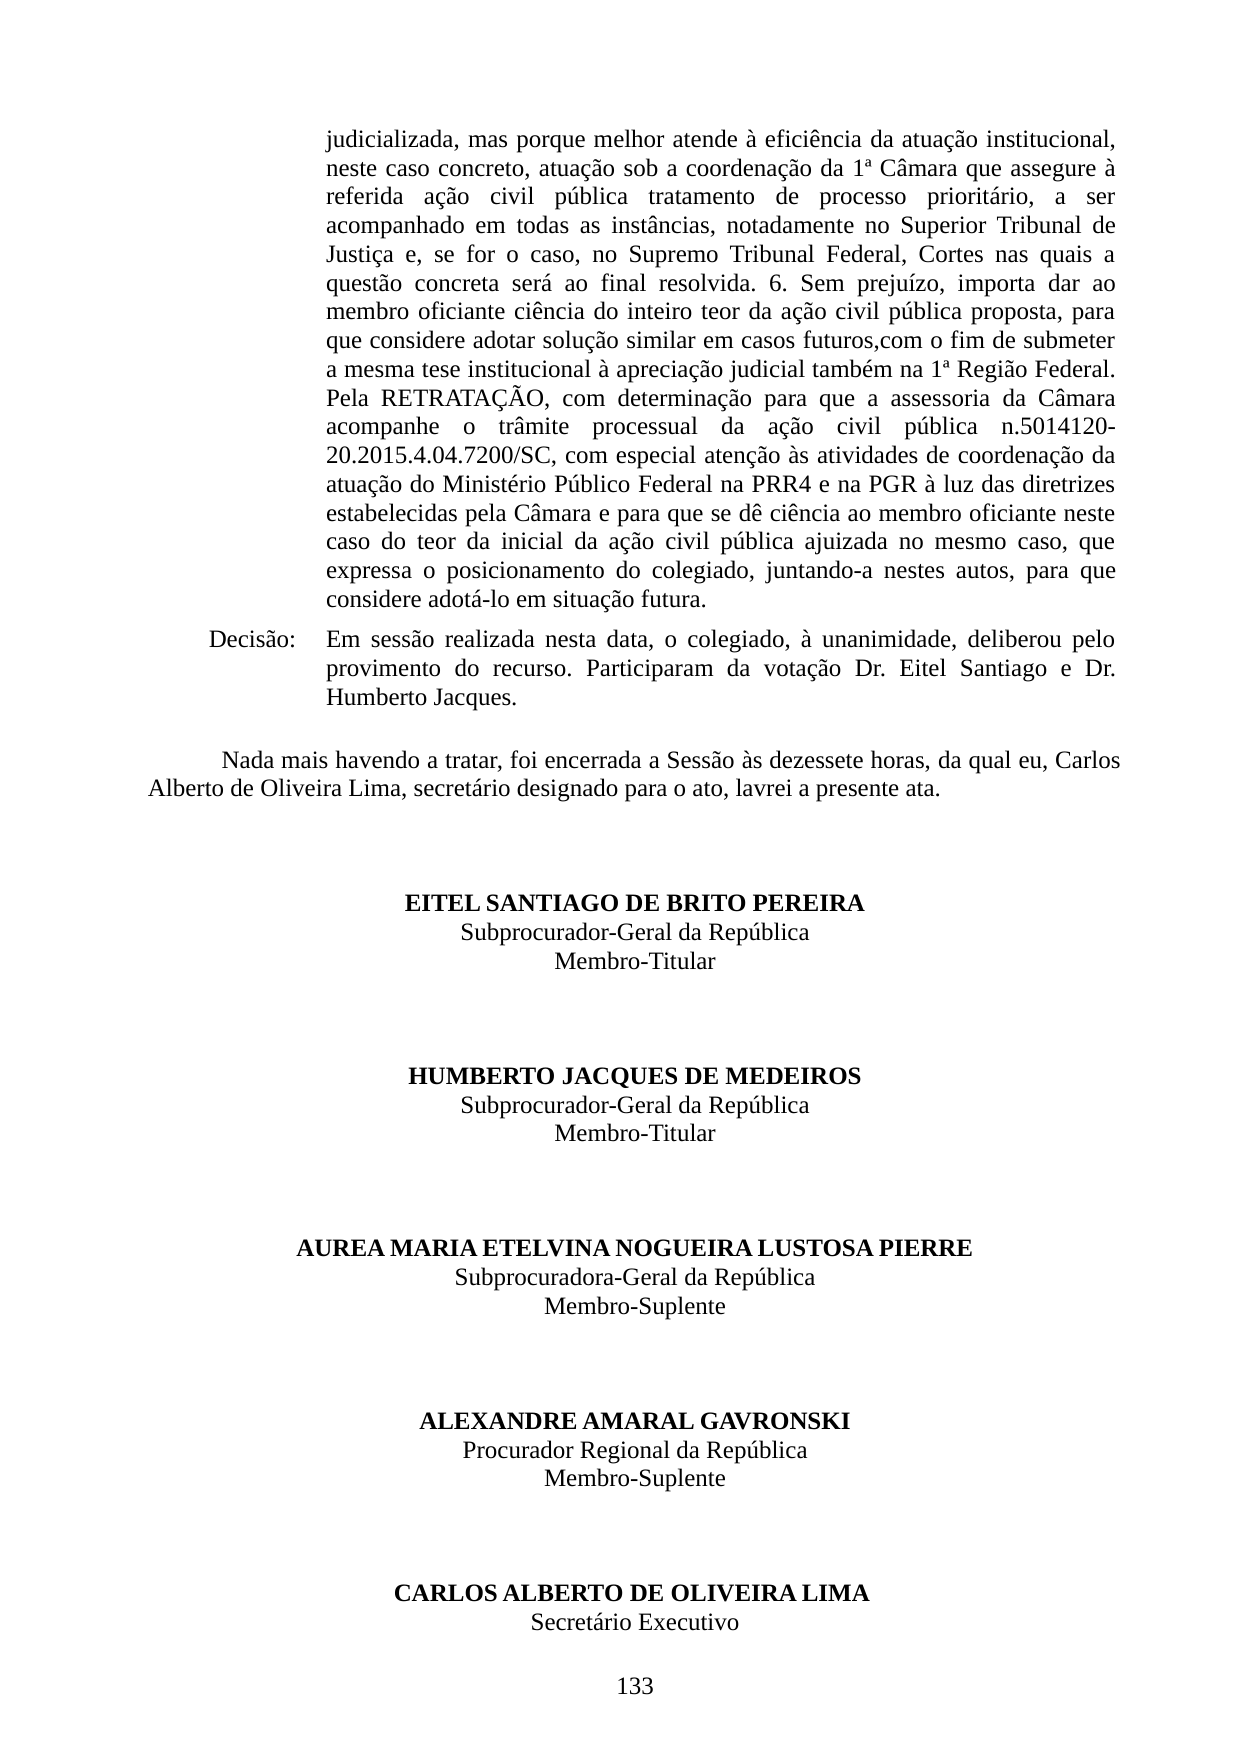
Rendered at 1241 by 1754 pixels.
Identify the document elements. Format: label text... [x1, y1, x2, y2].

text HUMBERTO JACQUES DE MEDEIROS [148, 1061, 1122, 1090]
text EITEL SANTIAGO DE BRITO PEREIRA [148, 888, 1122, 917]
text Nada mais havendo a tratar, foi encerrada a Sessão às dezessete horas, da qual eu, Carlos Alberto de Oliveira Lima, secretário designado para o ato, lavrei a presente ata. [148, 745, 1122, 802]
table_cell [148, 618, 203, 716]
text Membro-Suplente [148, 1291, 1122, 1320]
text Membro-Titular [148, 946, 1122, 975]
text Subprocuradora-Geral da República [148, 1262, 1122, 1291]
table_cell judicializada, mas porque melhor atende à eficiência da atuação institucional, neste caso concreto, atuação sob a coordenação da 1ª Câmara que assegure à referida ação civil pública tratamento de processo prioritário, a ser acompanhado em todas as instâncias, notadamente no Superior Tribunal de Justiça e, se for o caso, no Supremo Tribunal Federal, Cortes nas quais a questão concreta será ao final resolvida. 6. Sem prejuízo, importa dar ao membro oficiante ciência do inteiro teor da ação civil pública proposta, para que considere adotar solução similar em casos futuros,com o fim de submeter a mesma tese institucional à apreciação judicial também na 1ª Região Federal. Pela RETRATAÇÃO, com determinação para que a assessoria da Câmara acompanhe o trâmite processual da ação civil pública n.5014120-20.2015.4.04.7200/SC, com especial atenção às atividades de coordenação da atuação do Ministério Público Federal na PRR4 e na PGR à luz das diretrizes estabelecidas pela Câmara e para que se dê ciência ao membro oficiante neste caso do teor da inicial da ação civil pública ajuizada no mesmo caso, que expressa o posicionamento do colegiado, juntando-a nestes autos, para que considere adotá-lo em situação futura. [320, 118, 1122, 618]
text Membro-Titular [148, 1118, 1122, 1147]
text ALEXANDRE AMARAL GAVRONSKI [148, 1406, 1122, 1435]
text CARLOS ALBERTO DE OLIVEIRA LIMA [148, 1578, 1122, 1607]
text Subprocurador-Geral da República [148, 1090, 1122, 1118]
text Secretário Executivo [148, 1607, 1122, 1636]
text Membro-Suplente [148, 1463, 1122, 1492]
table_cell Decisão: [203, 618, 320, 716]
table_cell Em sessão realizada nesta data, o colegiado, à unanimidade, deliberou pelo provimento do recurso. Participaram da votação Dr. Eitel Santiago e Dr. Humberto Jacques. [320, 618, 1122, 716]
text AUREA MARIA ETELVINA NOGUEIRA LUSTOSA PIERRE [148, 1233, 1122, 1262]
text Subprocurador-Geral da República [148, 917, 1122, 946]
table_cell [203, 118, 320, 618]
table_cell [148, 118, 203, 618]
text Procurador Regional da República [148, 1435, 1122, 1463]
